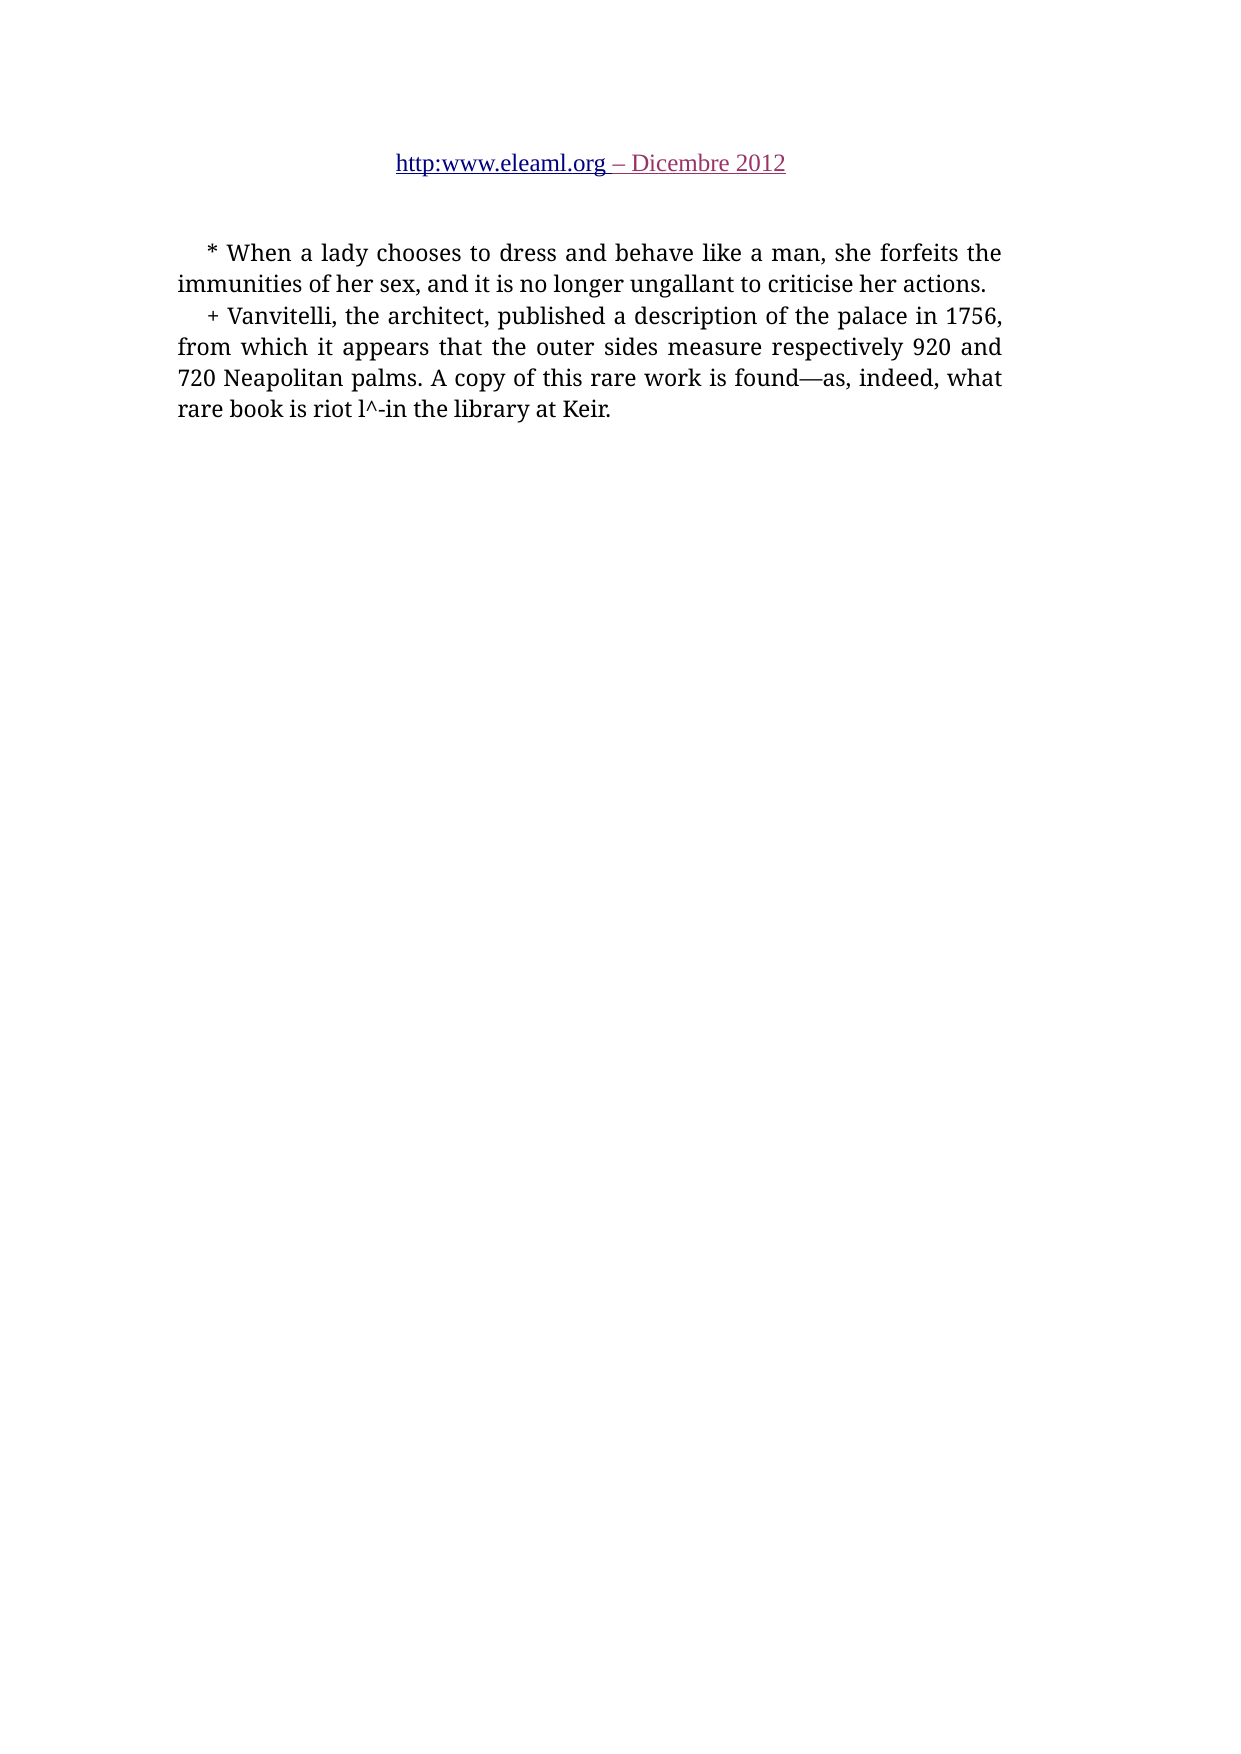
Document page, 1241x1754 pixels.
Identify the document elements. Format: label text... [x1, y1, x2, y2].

text + Vanvitelli, the architect, published a description of the palace in 1756, from which it appears that the outer sides measure respectively 920 and 720 Neapolitan palms. A copy of this rare work is found—as, indeed, what rare book is riot l^-in the library at Keir. [177, 299, 1004, 424]
text * When a lady chooses to dress and behave like a man, she forfeits the immunities of her sex, and it is no longer ungallant to criticise her actions. [177, 237, 1004, 299]
